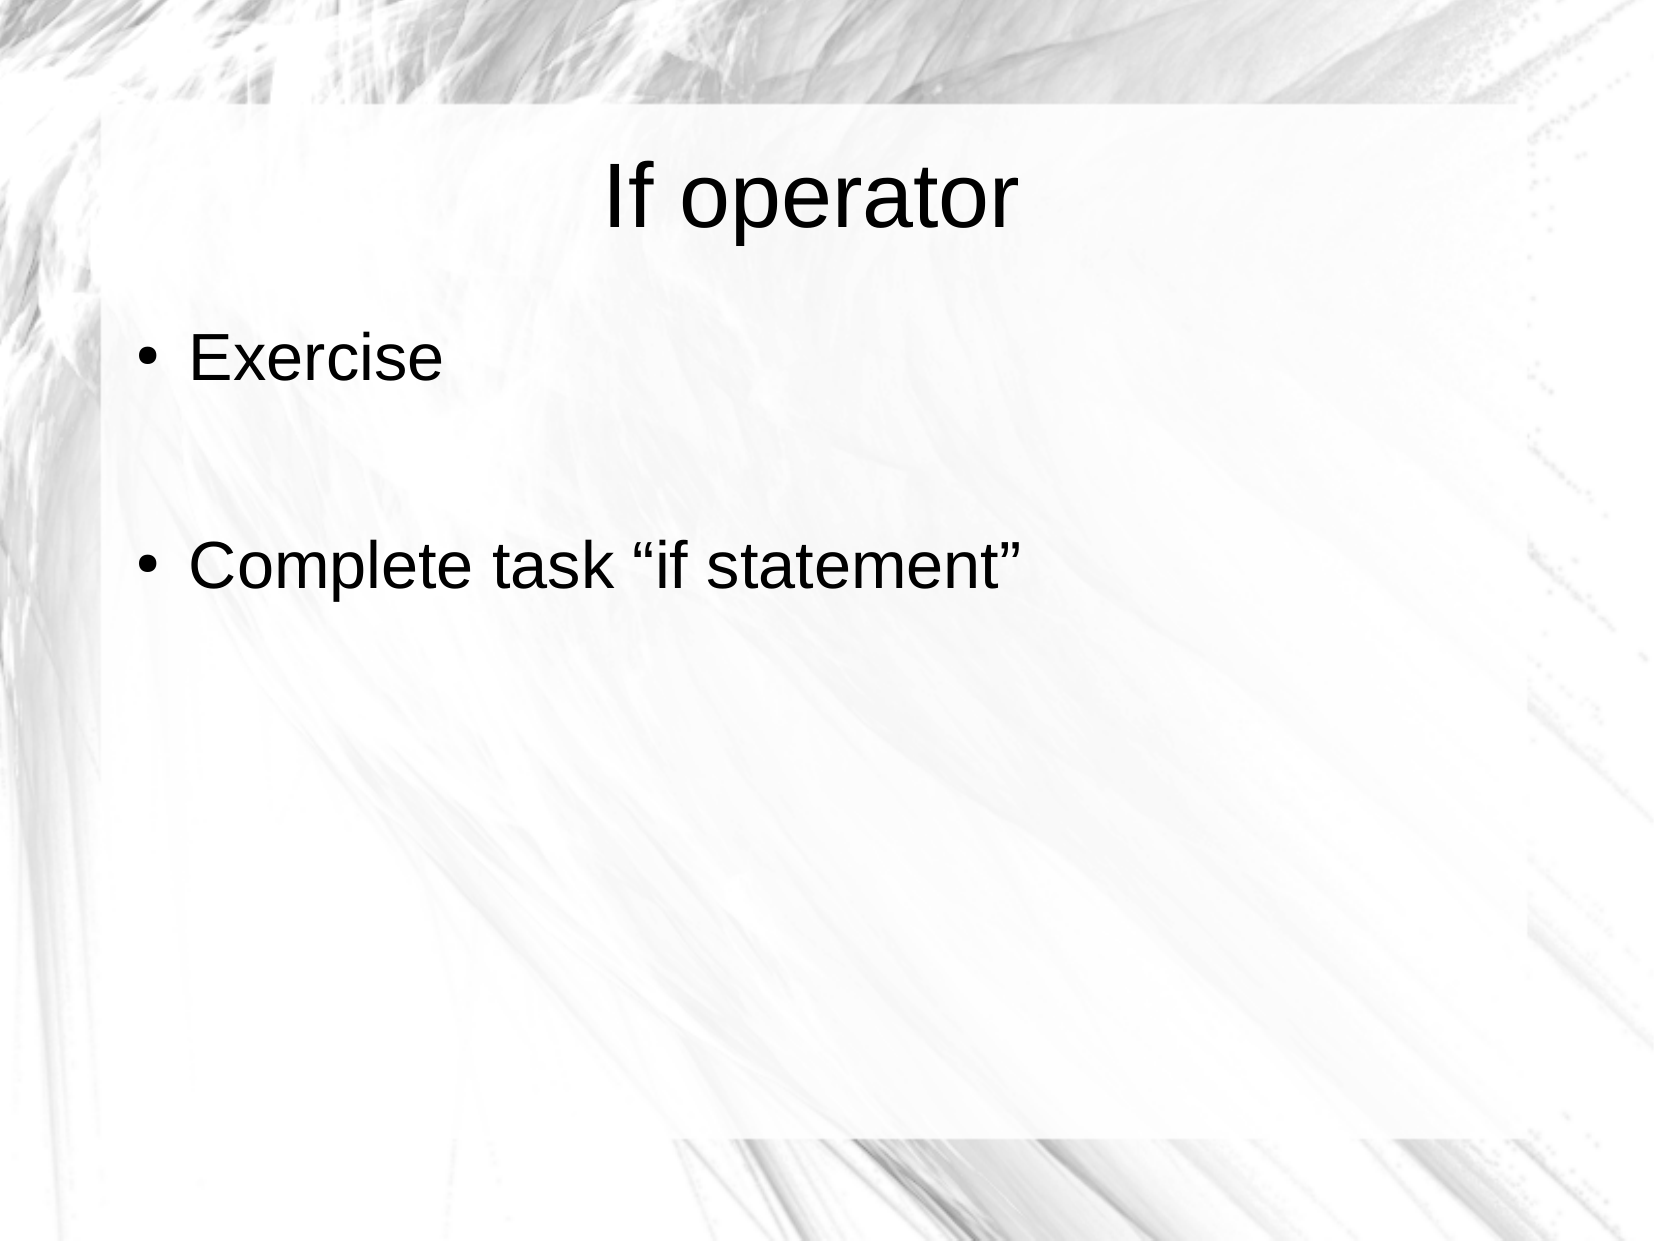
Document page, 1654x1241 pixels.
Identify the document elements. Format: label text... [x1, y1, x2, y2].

title If operator [118, 112, 1506, 281]
picture [0, 0, 1654, 1241]
list Exercise Complete task “if statement” [118, 319, 1571, 945]
